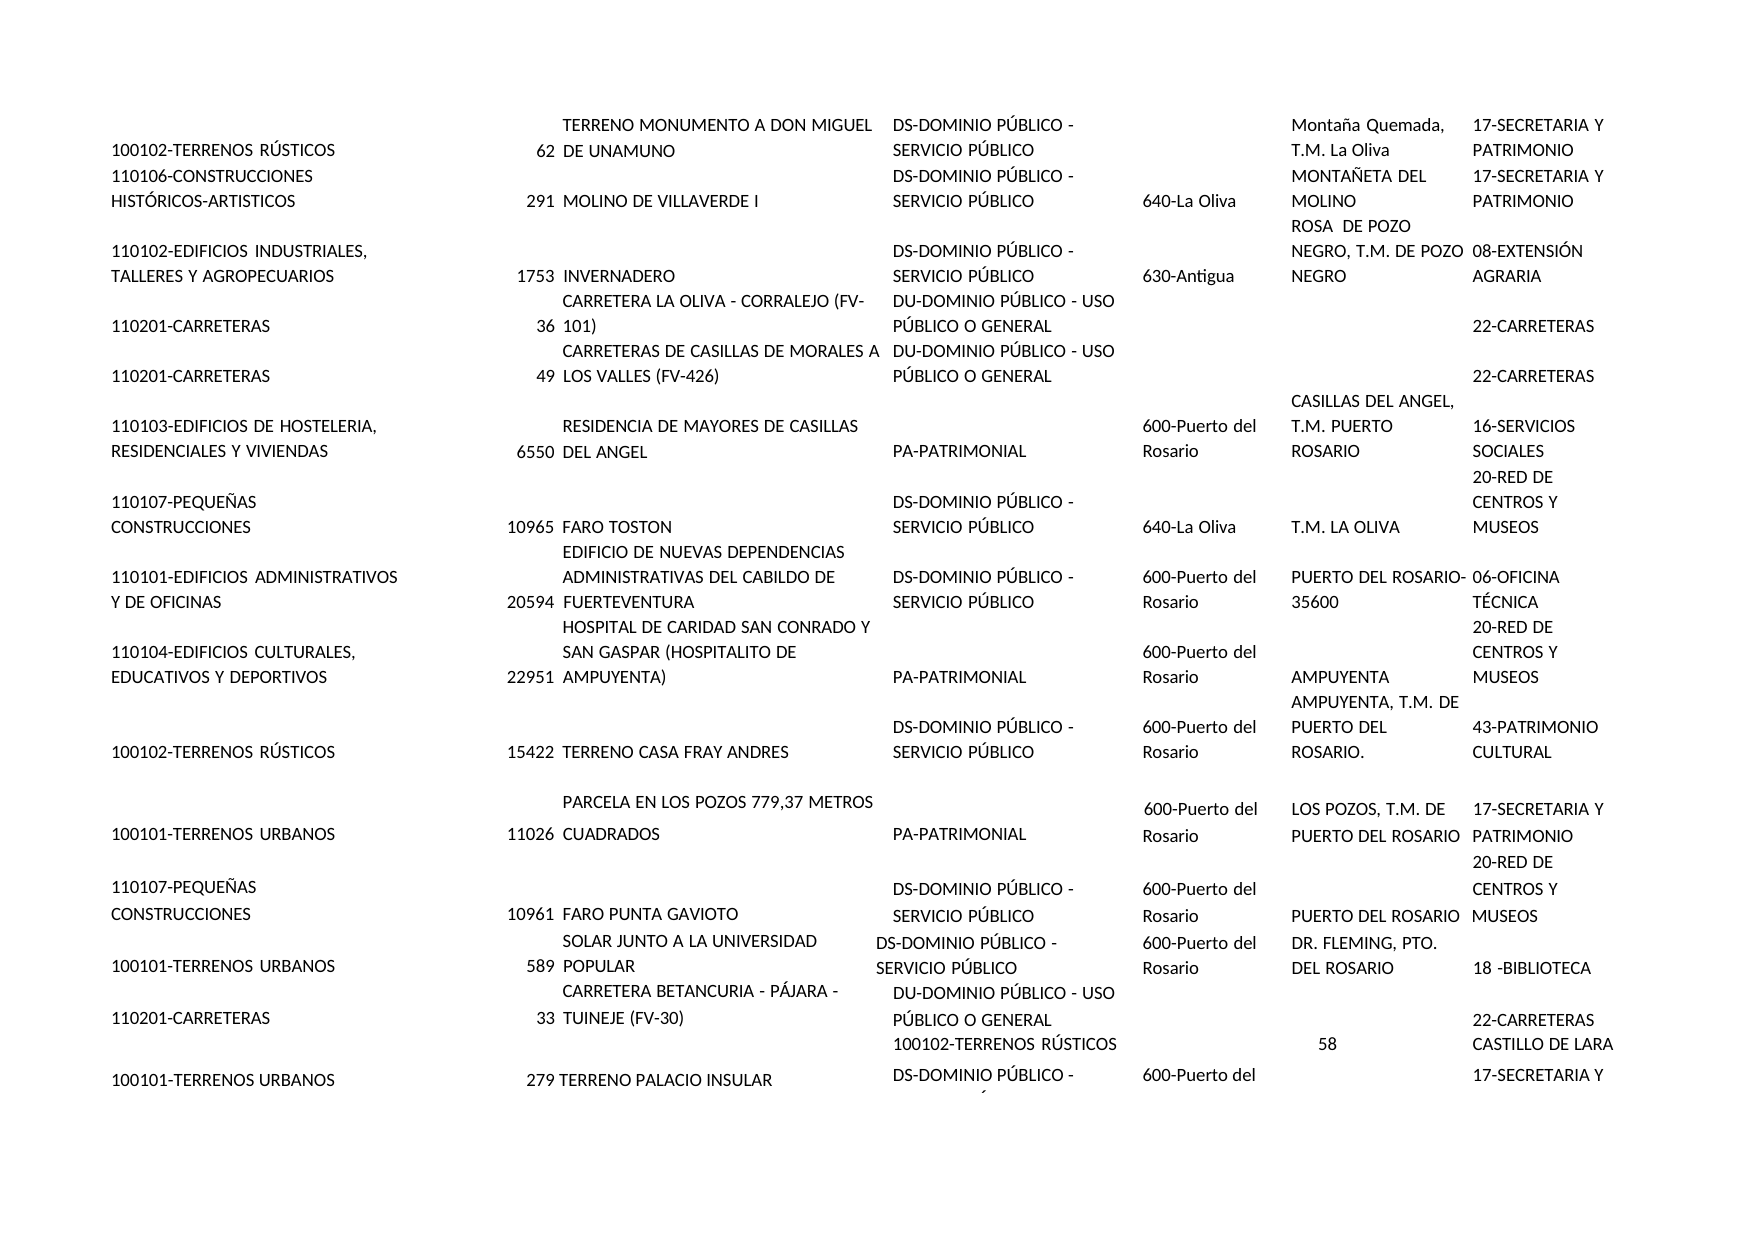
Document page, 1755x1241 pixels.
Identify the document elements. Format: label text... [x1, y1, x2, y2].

table_cell PATRIMONIO [1470, 189, 1611, 214]
table_cell 36 101) [454, 315, 888, 340]
table_cell [1130, 490, 1274, 515]
table_header [105, 107, 454, 139]
table_cell [1130, 465, 1274, 490]
table_cell RESIDENCIA DE MAYORES DE CASILLAS [454, 415, 888, 440]
text LOS POZOS, T.M. DE [1291, 797, 1447, 820]
table_header 17-SECRETARIA Y [1470, 107, 1611, 139]
table_cell [1470, 541, 1611, 566]
table_cell SOCIALES [1470, 440, 1611, 465]
table_cell 6550 DEL ANGEL [454, 440, 888, 465]
table_cell TÉCNICA [1470, 591, 1611, 616]
table_cell 110107-PEQUEÑAS [105, 490, 454, 515]
table_cell [1470, 390, 1611, 415]
table_cell 1753 INVERNADERO [454, 265, 888, 290]
table_cell 100102-TERRENOS RÚSTICOS [105, 139, 454, 164]
text CASTILLO DE LARA [1472, 1032, 1623, 1055]
table_cell [105, 616, 454, 641]
table_cell [888, 641, 1130, 666]
text 100101-TERRENOS URBANOS 11026 CUADRADOS PA-PATRIMONIAL [111, 823, 1029, 846]
text DR. FLEMING, PTO. [1291, 931, 1623, 954]
table_cell 110102-EDIFICIOS INDUSTRIALES, [105, 240, 454, 264]
table_cell Rosario [1130, 440, 1274, 465]
table_cell SAN GASPAR (HOSPITALITO DE [454, 641, 888, 666]
table_cell T.M. La Oliva [1274, 139, 1470, 164]
table_cell 20-RED DE [1470, 616, 1611, 641]
table_cell 630-Antigua [1130, 265, 1274, 290]
table_cell [1130, 240, 1274, 264]
table_cell 35600 [1274, 591, 1470, 616]
table_cell CASILLAS DEL ANGEL, [1274, 390, 1470, 415]
table_cell CARRETERAS DE CASILLAS DE MORALES A [454, 340, 888, 365]
table_cell 640-La Oliva [1130, 515, 1274, 541]
table_cell [888, 691, 1130, 716]
text 100101-TERRENOS URBANOS 589 POPULAR [111, 954, 841, 977]
table_cell 22951 AMPUYENTA) [454, 666, 888, 691]
table_cell [105, 541, 454, 566]
table_cell ADMINISTRATIVAS DEL CABILDO DE [454, 566, 888, 591]
table_cell [888, 541, 1130, 566]
table_cell DS-DOMINIO PÚBLICO - [888, 164, 1130, 189]
table_cell [105, 716, 454, 741]
table_cell SERVICIO PÚBLICO [888, 189, 1130, 214]
table_cell [1130, 691, 1274, 716]
table_cell NEGRO [1274, 265, 1470, 290]
table_cell [888, 390, 1130, 415]
table_header Montaña Quemada, [1274, 107, 1470, 139]
table_cell NEGRO, T.M. DE POZO [1274, 240, 1470, 264]
text 110107-PEQUEÑAS [111, 875, 260, 898]
table_cell [1274, 315, 1470, 340]
table_cell [1130, 315, 1274, 340]
table_cell [1130, 541, 1274, 566]
table_cell 43-PATRIMONIO [1470, 716, 1611, 741]
table_cell [888, 616, 1130, 641]
table_cell [1470, 290, 1611, 315]
table_cell MUSEOS [1470, 666, 1611, 691]
table_cell [105, 340, 454, 365]
table_cell 600-Puerto del [1130, 415, 1274, 440]
table_cell [454, 240, 888, 264]
table_cell ROSA DE POZO [1274, 215, 1470, 239]
table_cell [1274, 616, 1470, 641]
text CONSTRUCCIONES 10961 FARO PUNTA GAVIOTO [111, 902, 741, 925]
table_cell Rosario [1130, 666, 1274, 691]
table_cell 110106-CONSTRUCCIONES [105, 164, 454, 189]
table_cell [1130, 164, 1274, 189]
table_cell 110201-CARRETERAS [105, 315, 454, 340]
table_cell [1470, 340, 1611, 365]
table_cell PA-PATRIMONIAL [888, 440, 1130, 465]
table_cell [454, 390, 888, 415]
table_cell [1274, 340, 1470, 365]
table_cell [1130, 290, 1274, 315]
table_cell [1274, 365, 1470, 390]
table_cell DS-DOMINIO PÚBLICO - [888, 566, 1130, 591]
table_cell SERVICIO PÚBLICO [888, 265, 1130, 290]
table_cell CENTROS Y [1470, 641, 1611, 666]
table_cell 600-Puerto del [1130, 716, 1274, 741]
table_cell Y DE OFICINAS [105, 591, 454, 616]
table_cell 110101-EDIFICIOS ADMINISTRATIVOS [105, 566, 454, 591]
table_cell EDUCATIVOS Y DEPORTIVOS [105, 666, 454, 691]
table_header [1130, 107, 1274, 139]
table_cell EDIFICIO DE NUEVAS DEPENDENCIAS [454, 541, 888, 566]
table_cell [454, 164, 888, 189]
text CARRETERA BETANCURIA - PÁJARA - [562, 979, 841, 1002]
table_cell CENTROS Y [1470, 490, 1611, 515]
table_cell CARRETERA LA OLIVA - CORRALEJO (FV- [454, 290, 888, 315]
table_cell SERVICIO PÚBLICO [888, 515, 1130, 541]
table_cell 15422 TERRENO CASA FRAY ANDRES [454, 741, 888, 774]
table_cell [105, 465, 454, 490]
text 600-Puerto del [1142, 877, 1257, 900]
table_cell [105, 691, 454, 716]
table_cell 06-OFICINA [1470, 566, 1611, 591]
text PÚBLICO O GENERAL 22-CARRETERAS [893, 1009, 1623, 1032]
table_cell SERVICIO PÚBLICO [888, 591, 1130, 616]
text Rosario PUERTO DEL ROSARIO MUSEOS [1142, 904, 1623, 927]
text DU-DOMINIO PÚBLICO - USO [893, 981, 1117, 1004]
text DS-DOMINIO PÚBLICO - [893, 877, 1076, 900]
table_cell [454, 465, 888, 490]
text Rosario [1142, 825, 1200, 848]
text CENTROS Y [1472, 877, 1623, 900]
table_cell CONSTRUCCIONES [105, 515, 454, 541]
table_cell [1130, 139, 1274, 164]
text 20-RED DE [1472, 850, 1623, 873]
table_cell [1470, 691, 1611, 716]
text 600-Puerto del [881, 797, 1258, 820]
table_cell SERVICIO PÚBLICO [888, 139, 1130, 164]
table_cell Rosario [1130, 591, 1274, 616]
table_cell CULTURAL [1470, 741, 1611, 774]
text DEL ROSARIO 18 -BIBLIOTECA [1291, 956, 1623, 979]
table_cell Rosario [1130, 741, 1274, 774]
table_cell PÚBLICO O GENERAL [888, 315, 1130, 340]
table_cell ROSARIO. [1274, 741, 1470, 774]
table_cell HOSPITAL DE CARIDAD SAN CONRADO Y [454, 616, 888, 641]
table_cell [105, 290, 454, 315]
table_cell 62 DE UNAMUNO [454, 139, 888, 164]
table_cell PATRIMONIO [1470, 139, 1611, 164]
table_cell [105, 390, 454, 415]
table_cell DU-DOMINIO PÚBLICO - USO [888, 340, 1130, 365]
table_cell HISTÓRICOS-ARTISTICOS [105, 189, 454, 214]
table_header DS-DOMINIO PÚBLICO - [888, 107, 1130, 139]
table_cell MONTAÑETA DEL [1274, 164, 1470, 189]
text 100102-TERRENOS RÚSTICOS 58 [893, 1032, 1374, 1055]
table_cell [1274, 465, 1470, 490]
text SERVICIO PÚBLICO [893, 904, 1036, 927]
table_cell [1130, 365, 1274, 390]
table_cell 22-CARRETERAS [1470, 365, 1611, 390]
table_cell 640-La Oliva [1130, 189, 1274, 214]
table_cell 110201-CARRETERAS [105, 365, 454, 390]
table_cell [1274, 490, 1470, 515]
table_cell [888, 415, 1130, 440]
table_cell MOLINO [1274, 189, 1470, 214]
table_cell [1130, 390, 1274, 415]
table_cell DS-DOMINIO PÚBLICO - [888, 240, 1130, 264]
table_cell 22-CARRETERAS [1470, 315, 1611, 340]
table_cell 110104-EDIFICIOS CULTURALES, [105, 641, 454, 666]
text DS-DOMINIO PÚBLICO - SERVICIO PÚBLICO [876, 931, 1076, 979]
table_cell DS-DOMINIO PÚBLICO - [888, 490, 1130, 515]
table_cell 16-SERVICIOS [1470, 415, 1611, 440]
table_cell TALLERES Y AGROPECUARIOS [105, 265, 454, 290]
table_cell [454, 215, 888, 239]
table_cell AMPUYENTA [1274, 666, 1470, 691]
table_cell [454, 716, 888, 741]
table_cell [1274, 641, 1470, 666]
table_cell [454, 691, 888, 716]
table_cell AGRARIA [1470, 265, 1611, 290]
table_cell [1130, 215, 1274, 239]
text SOLAR JUNTO A LA UNIVERSIDAD [562, 929, 841, 952]
table_cell [1130, 616, 1274, 641]
table_header TERRENO MONUMENTO A DON MIGUEL [454, 107, 888, 139]
table_cell [1130, 340, 1274, 365]
table_cell 600-Puerto del [1130, 641, 1274, 666]
table_cell 17-SECRETARIA Y [1470, 164, 1611, 189]
table_cell PÚBLICO O GENERAL [888, 365, 1130, 390]
table_cell PUERTO DEL ROSARIO- [1274, 566, 1470, 591]
table_cell 110103-EDIFICIOS DE HOSTELERIA, [105, 415, 454, 440]
table_cell T.M. PUERTO [1274, 415, 1470, 440]
table_cell [1274, 541, 1470, 566]
table_cell AMPUYENTA, T.M. DE [1274, 691, 1470, 716]
text PARCELA EN LOS POZOS 779,37 METROS [562, 791, 876, 813]
table_cell DU-DOMINIO PÚBLICO - USO [888, 290, 1130, 315]
text 17-SECRETARIA Y [1473, 797, 1623, 820]
text 110201-CARRETERAS 33 TUINEJE (FV-30) [111, 1007, 686, 1029]
table_cell [105, 215, 454, 239]
table_cell 20-RED DE [1470, 465, 1611, 490]
table_cell [888, 215, 1130, 239]
table_cell 49 LOS VALLES (FV-426) [454, 365, 888, 390]
table_cell T.M. LA OLIVA [1274, 515, 1470, 541]
text PUERTO DEL ROSARIO PATRIMONIO [1291, 825, 1623, 848]
table_cell ROSARIO [1274, 440, 1470, 465]
table_cell [1274, 290, 1470, 315]
table_cell RESIDENCIALES Y VIVIENDAS [105, 440, 454, 465]
table_cell 08-EXTENSIÓN [1470, 240, 1611, 264]
table_cell SERVICIO PÚBLICO [888, 741, 1130, 774]
table_cell [1470, 215, 1611, 239]
table_cell [888, 465, 1130, 490]
table_cell 291 MOLINO DE VILLAVERDE I [454, 189, 888, 214]
table_cell [454, 490, 888, 515]
table_cell DS-DOMINIO PÚBLICO - [888, 716, 1130, 741]
table_cell 600-Puerto del [1130, 566, 1274, 591]
text 600-Puerto del Rosario [1142, 931, 1258, 979]
table_cell MUSEOS [1470, 515, 1611, 541]
table_cell PA-PATRIMONIAL [888, 666, 1130, 691]
table_cell 100102-TERRENOS RÚSTICOS [105, 741, 454, 774]
table_cell 10965 FARO TOSTON [454, 515, 888, 541]
table_cell PUERTO DEL [1274, 716, 1470, 741]
table_cell 20594 FUERTEVENTURA [454, 591, 888, 616]
